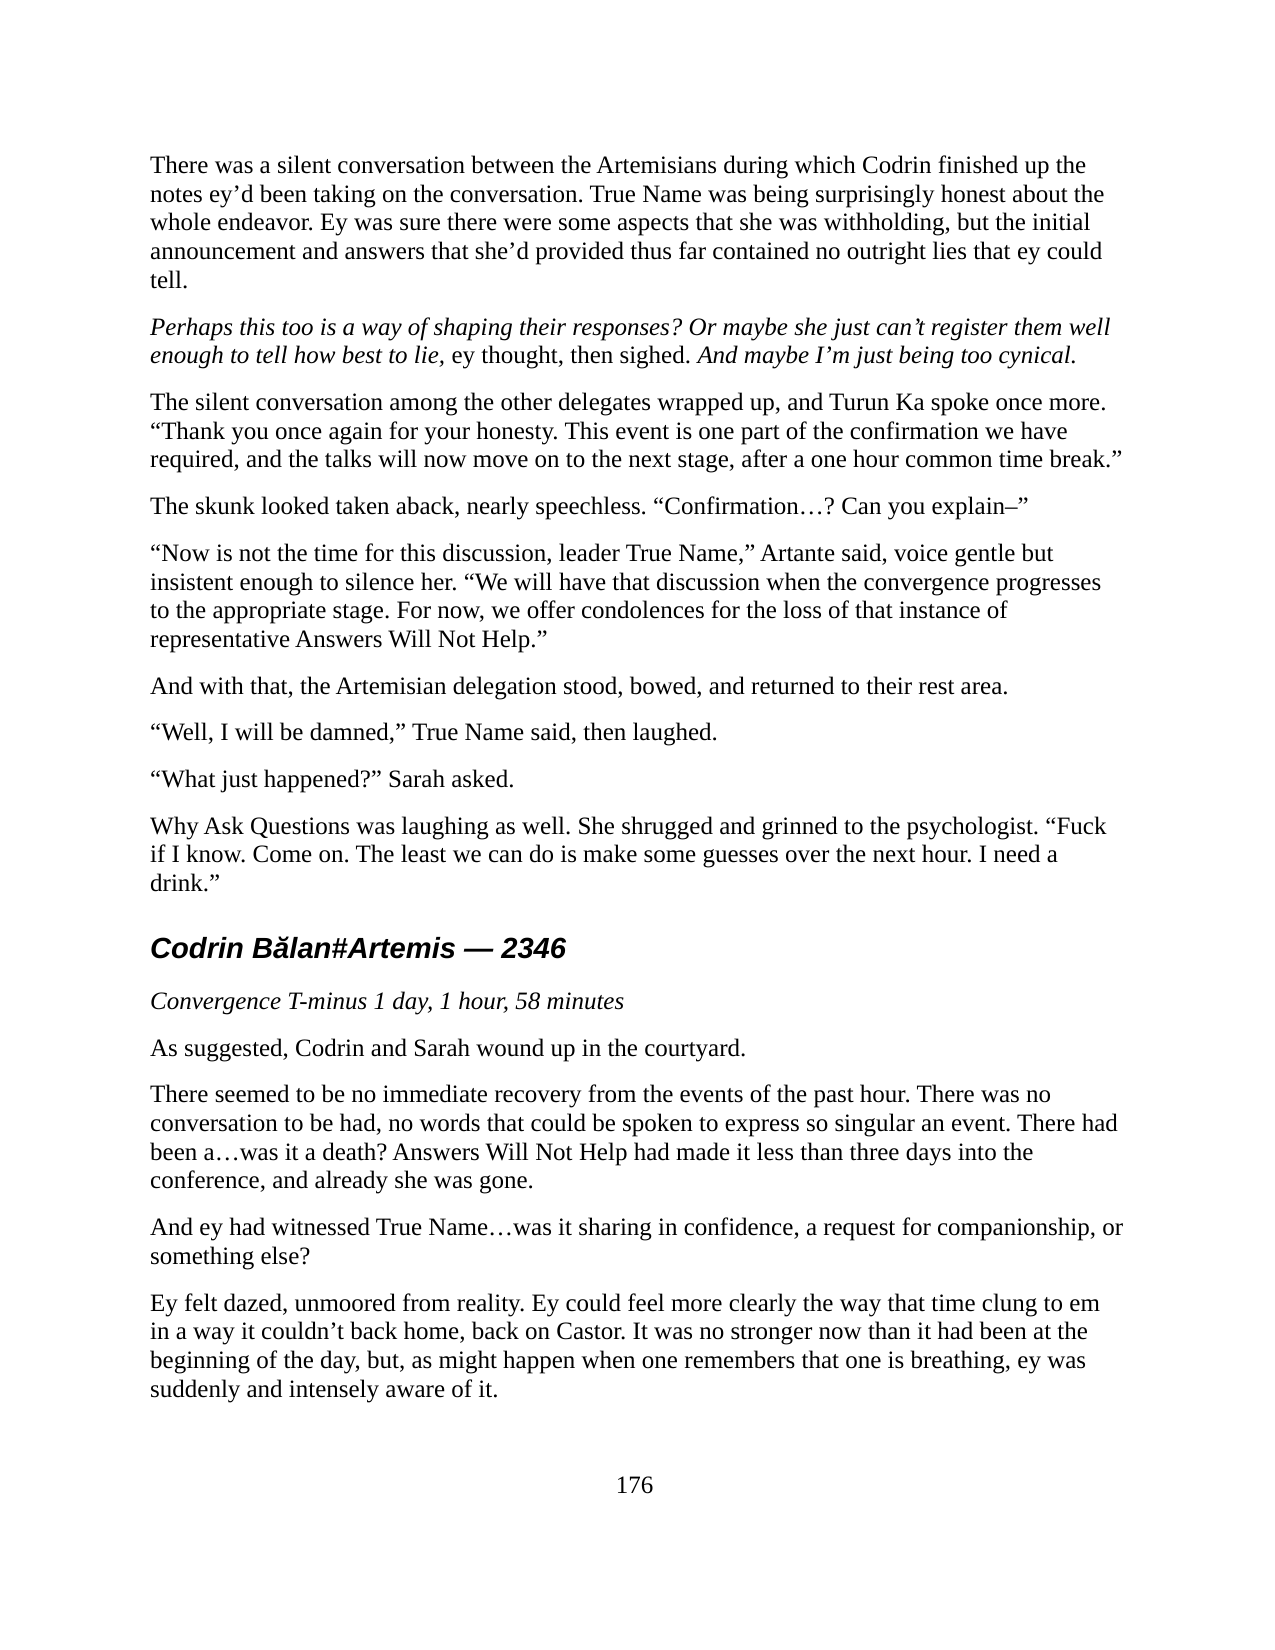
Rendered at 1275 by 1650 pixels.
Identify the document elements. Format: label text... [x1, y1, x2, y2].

text Convergence T-minus 1 day, 1 hour, 58 minutes [150, 986, 1125, 1015]
text As suggested, Codrin and Sarah wound up in the courtyard. [150, 1033, 1125, 1061]
text Perhaps this too is a way of shaping their responses? Or maybe she just can’t register them well enough to tell how best to lie, ey thought, then sighed. And maybe I’m just being too cynical. [150, 312, 1125, 369]
text “Now is not the time for this discussion, leader True Name,” Artante said, voice gentle but insistent enough to silence her. “We will have that discussion when the convergence progresses to the appropriate stage. For now, we offer condolences for the loss of that instance of representative Answers Will Not Help.” [150, 538, 1125, 653]
text “Well, I will be damned,” True Name said, then laughed. [150, 717, 1125, 746]
text And ey had witnessed True Name…was it sharing in confidence, a request for companionship, or something else? [150, 1212, 1125, 1270]
text The silent conversation among the other delegates wrapped up, and Turun Ka spoke once more. “Thank you once again for your honesty. This event is one part of the confirmation we have required, and the talks will now move on to the next stage, after a one hour common time break.” [150, 387, 1125, 473]
subtitle Codrin Bălan#Artemis — 2346 [150, 931, 1125, 964]
text And with that, the Artemisian delegation stood, bowed, and returned to their rest area. [150, 671, 1125, 699]
text The skunk looked taken aback, nearly speechless. “Confirmation…? Can you explain–” [150, 491, 1125, 520]
text “What just happened?” Sarah asked. [150, 764, 1125, 793]
text There was a silent conversation between the Artemisians during which Codrin finished up the notes ey’d been taking on the conversation. True Name was being surprisingly honest about the whole endeavor. Ey was sure there were some aspects that she was withholding, but the initial announcement and answers that she’d provided thus far contained no outright lies that ey could tell. [150, 150, 1125, 294]
text There seemed to be no immediate recovery from the events of the past hour. There was no conversation to be had, no words that could be spoken to express so singular an event. There had been a…was it a death? Answers Will Not Help had made it less than three days into the conference, and already she was gone. [150, 1079, 1125, 1194]
text Ey felt dazed, unmoored from reality. Ey could feel more clearly the way that time clung to em in a way it couldn’t back home, back on Castor. It was no stronger now than it had been at the beginning of the day, but, as might happen when one remembers that one is breathing, ey was suddenly and intensely aware of it. [150, 1288, 1125, 1403]
text Why Ask Questions was laughing as well. She shrugged and grinned to the psychologist. “Fuck if I know. Come on. The least we can do is make some guesses over the next hour. I need a drink.” [150, 811, 1125, 897]
